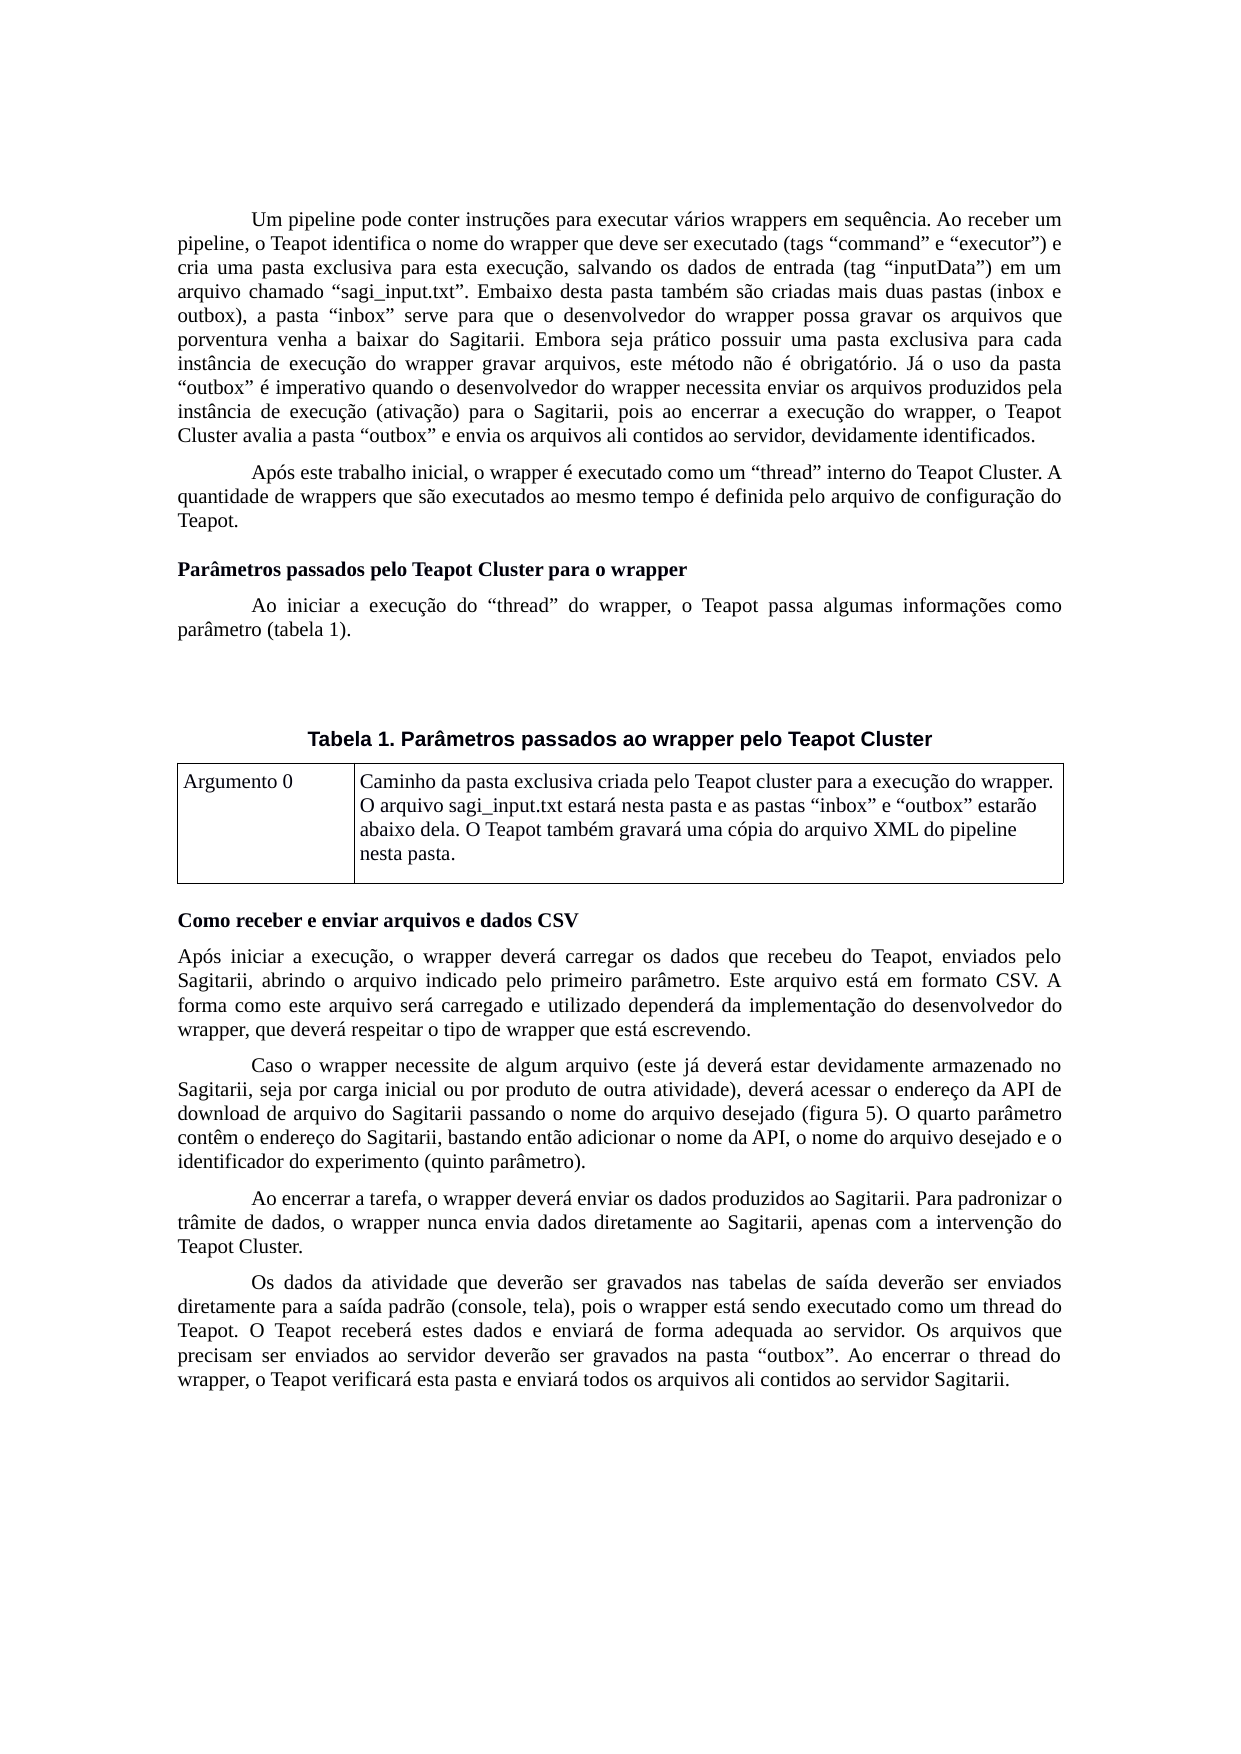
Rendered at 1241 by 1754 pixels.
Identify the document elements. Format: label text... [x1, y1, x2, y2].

text Os dados da atividade que deverão ser gravados nas tabelas de saída deverão ser enviados diretamente para a saída padrão (console, tela), pois o wrapper está sendo executado como um thread do Teapot. O Teapot receberá estes dados e enviará de forma adequada ao servidor. Os arquivos que precisam ser enviados ao servidor deverão ser gravados na pasta “outbox”. Ao encerrar o thread do wrapper, o Teapot verificará esta pasta e enviará todos os arquivos ali contidos ao servidor Sagitarii. [177, 1270, 1063, 1391]
text Tabela 1. Parâmetros passados ao wrapper pelo Teapot Cluster [224, 726, 1016, 750]
title Como receber e enviar arquivos e dados CSV [177, 908, 1063, 932]
text Um pipeline pode conter instruções para executar vários wrappers em sequência. Ao receber um pipeline, o Teapot identifica o nome do wrapper que deve ser executado (tags “command” e “executor”) e cria uma pasta exclusiva para esta execução, salvando os dados de entrada (tag “inputData”) em um arquivo chamado “sagi_input.txt”. Embaixo desta pasta também são criadas mais duas pastas (inbox e outbox), a pasta “inbox” serve para que o desenvolvedor do wrapper possa gravar os arquivos que porventura venha a baixar do Sagitarii. Embora seja prático possuir uma pasta exclusiva para cada instância de execução do wrapper gravar arquivos, este método não é obrigatório. Já o uso da pasta “outbox” é imperativo quando o desenvolvedor do wrapper necessita enviar os arquivos produzidos pela instância de execução (ativação) para o Sagitarii, pois ao encerrar a execução do wrapper, o Teapot Cluster avalia a pasta “outbox” e envia os arquivos ali contidos ao servidor, devidamente identificados. [177, 207, 1063, 447]
text Caso o wrapper necessite de algum arquivo (este já deverá estar devidamente armazenado no Sagitarii, seja por carga inicial ou por produto de outra atividade), deverá acessar o endereço da API de download de arquivo do Sagitarii passando o nome do arquivo desejado (figura 5). O quarto parâmetro contêm o endereço do Sagitarii, bastando então adicionar o nome da API, o nome do arquivo desejado e o identificador do experimento (quinto parâmetro). [177, 1053, 1063, 1173]
title Parâmetros passados pelo Teapot Cluster para o wrapper [177, 557, 1063, 581]
text Após iniciar a execução, o wrapper deverá carregar os dados que recebeu do Teapot, enviados pelo Sagitarii, abrindo o arquivo indicado pelo primeiro parâmetro. Este arquivo está em formato CSV. A forma como este arquivo será carregado e utilizado dependerá da implementação do desenvolvedor do wrapper, que deverá respeitar o tipo de wrapper que está escrevendo. [177, 944, 1063, 1041]
text Ao encerrar a tarefa, o wrapper deverá enviar os dados produzidos ao Sagitarii. Para padronizar o trâmite de dados, o wrapper nunca envia dados diretamente ao Sagitarii, apenas com a intervenção do Teapot Cluster. [177, 1186, 1063, 1258]
table_header Caminho da pasta exclusiva criada pelo Teapot cluster para a execução do wrapper. O arquivo sagi_input.txt estará nesta pasta e as pastas “inbox” e “outbox” estarão abaixo dela. O Teapot também gravará uma cópia do arquivo XML do pipeline nesta pasta. [355, 764, 1063, 883]
table_header Argumento 0 [178, 764, 354, 883]
text Ao iniciar a execução do “thread” do wrapper, o Teapot passa algumas informações como parâmetro (tabela 1). [177, 593, 1063, 641]
text Após este trabalho inicial, o wrapper é executado como um “thread” interno do Teapot Cluster. A quantidade de wrappers que são executados ao mesmo tempo é definida pelo arquivo de configuração do Teapot. [177, 460, 1063, 532]
